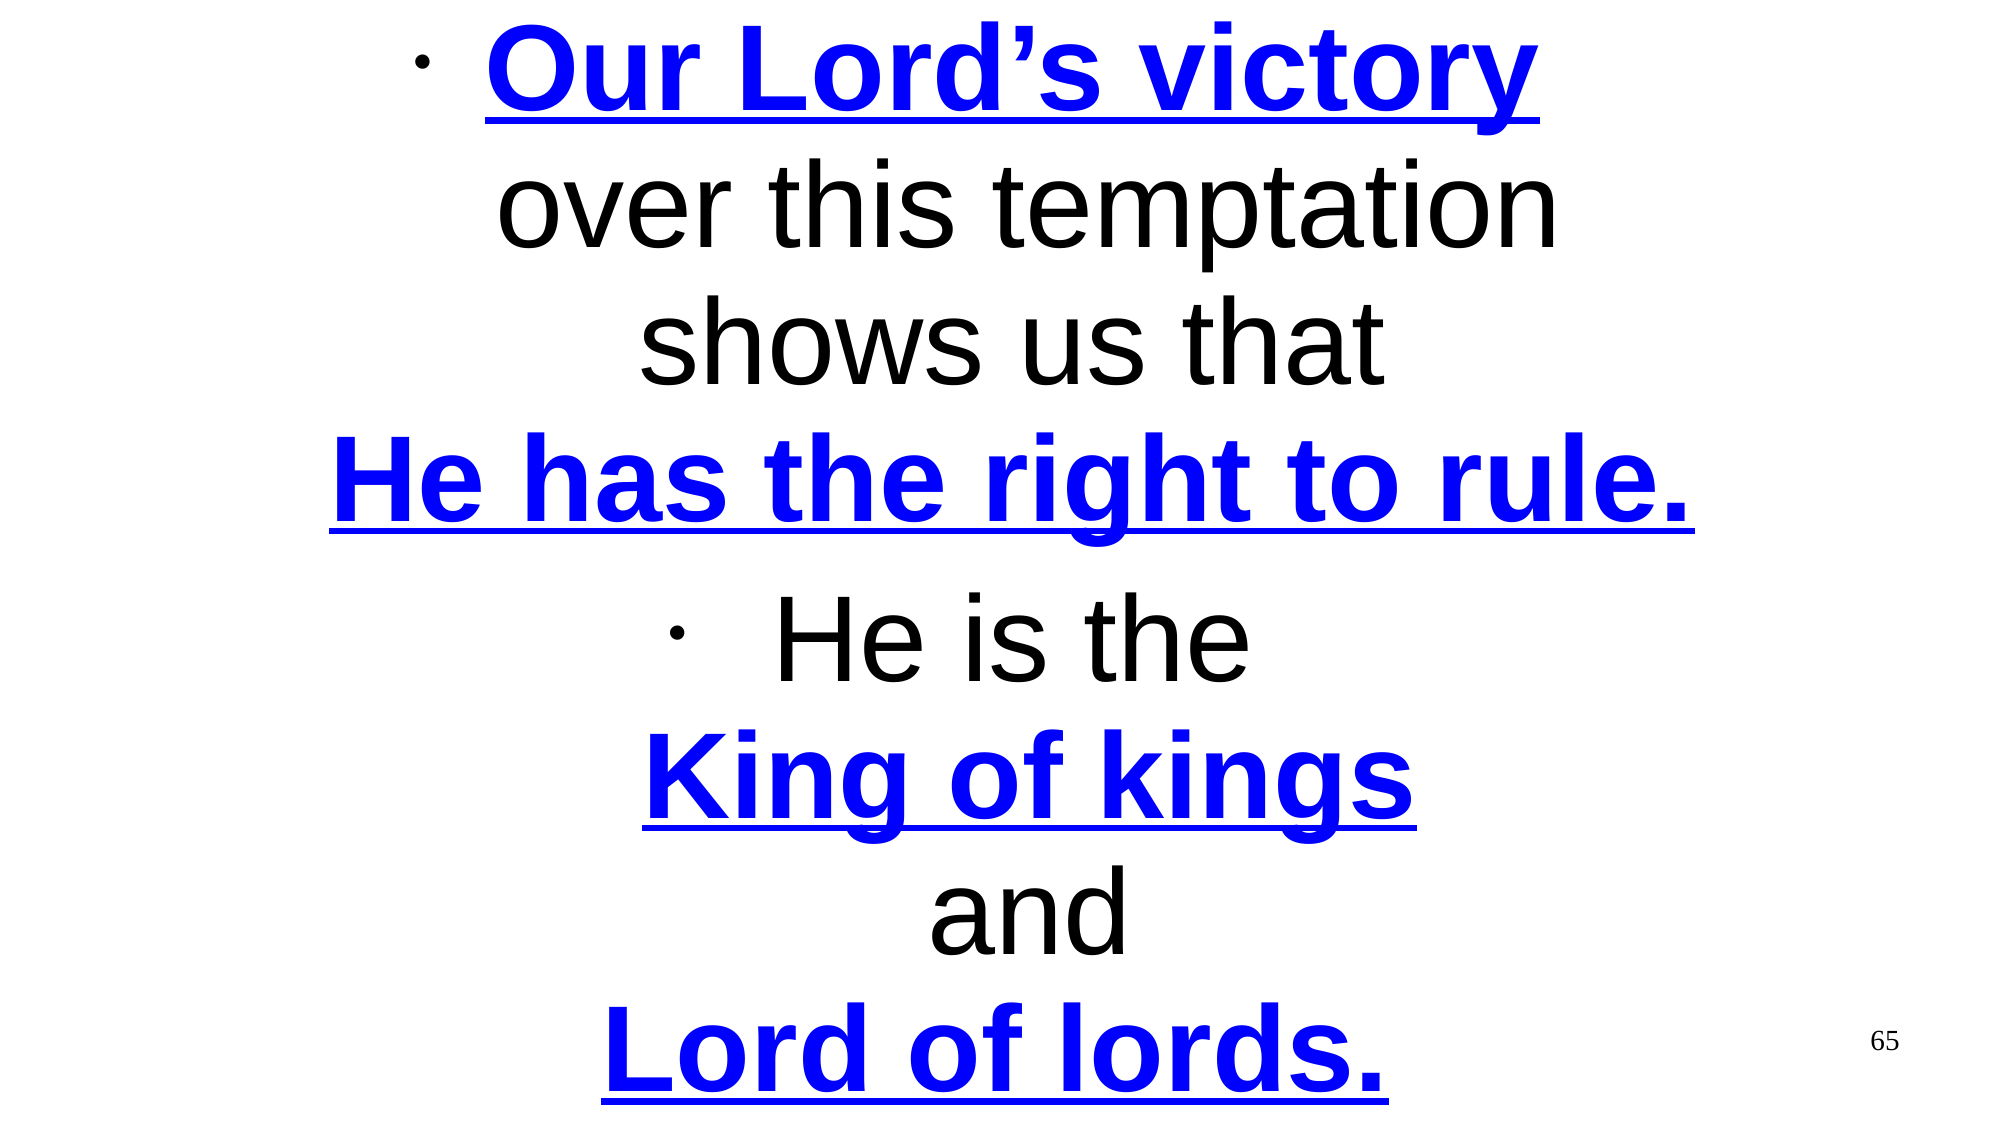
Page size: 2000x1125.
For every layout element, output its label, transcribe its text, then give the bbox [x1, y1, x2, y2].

list Our Lord’s victory over this temptation shows us that He has the right to rule. He is the King of kings and Lord of lords. [0, 0, 1996, 1123]
